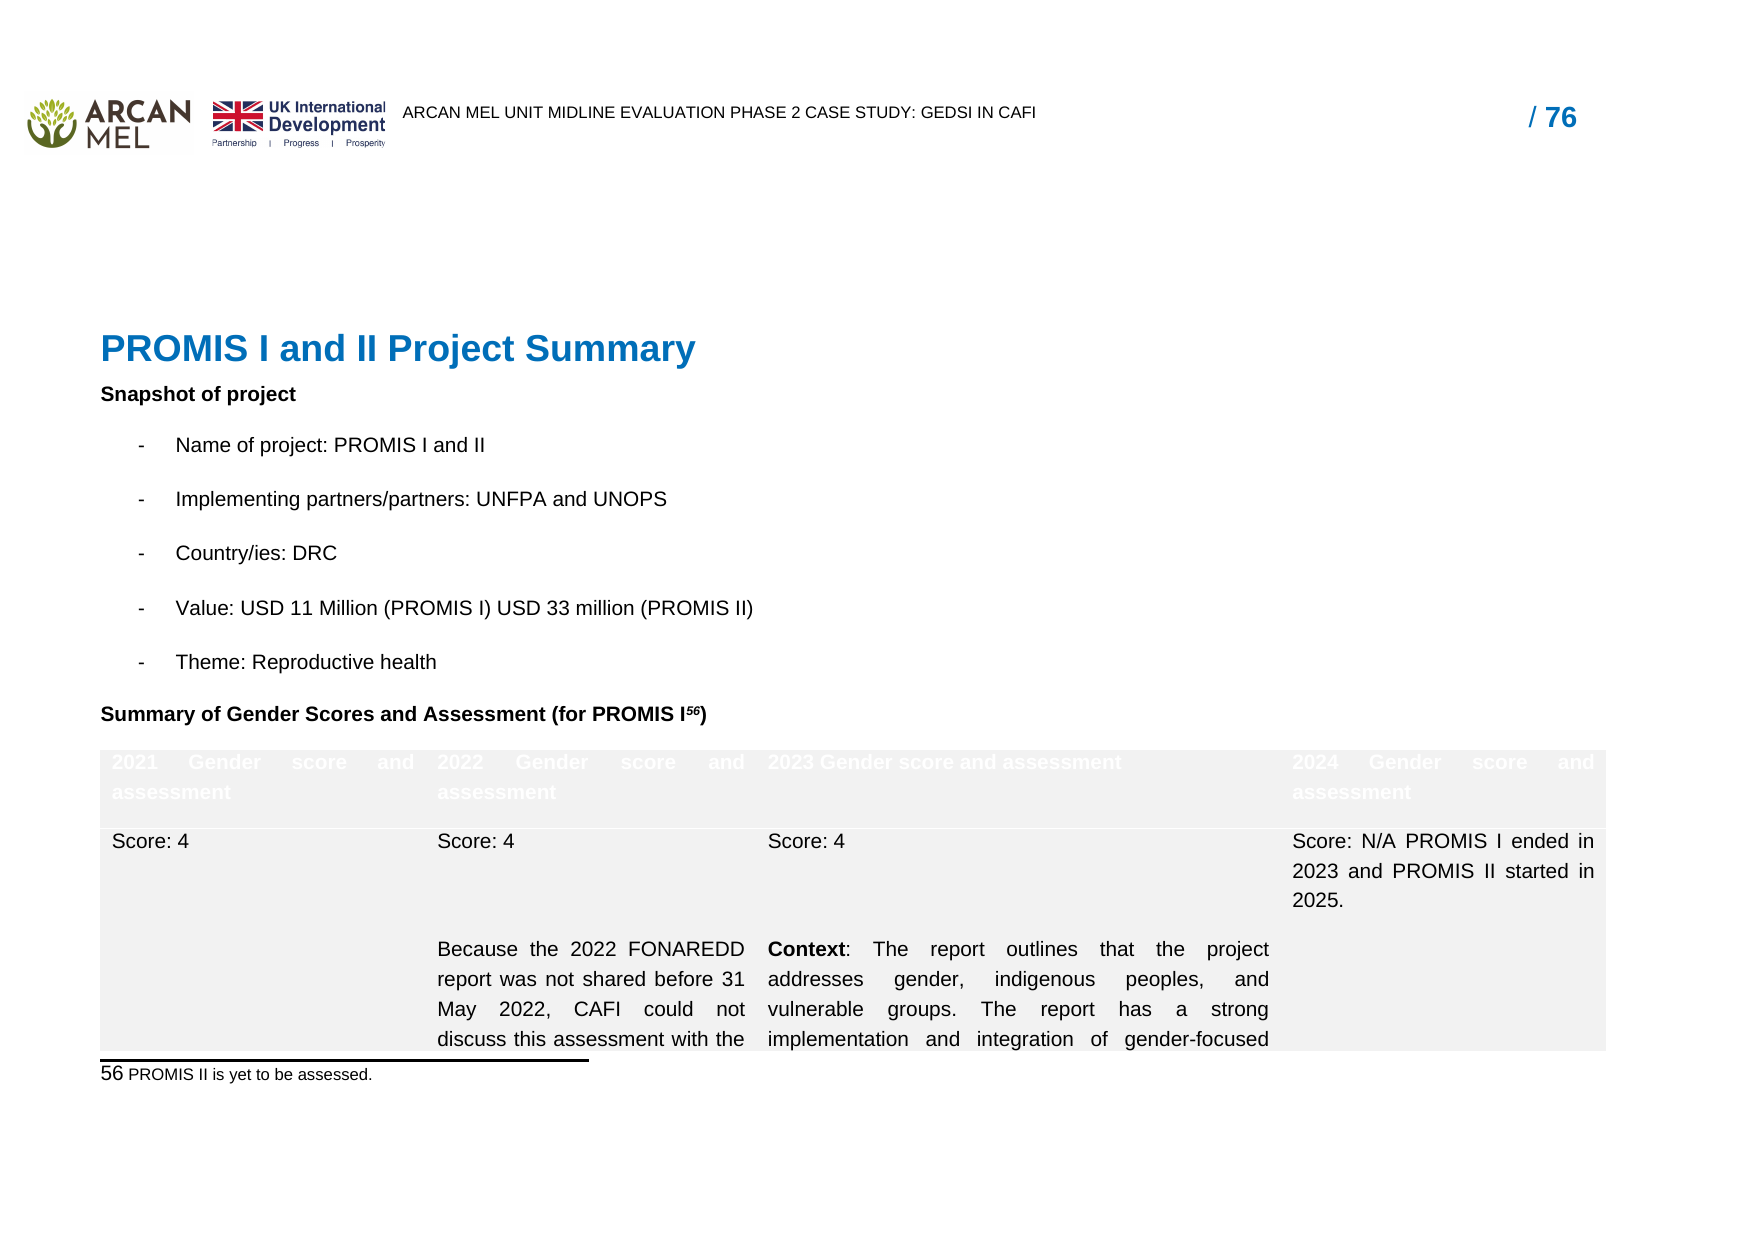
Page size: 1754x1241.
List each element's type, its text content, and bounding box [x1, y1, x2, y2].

list Country/ies: DRC [138, 538, 1577, 567]
table_cell Because the 2022 FONAREDD report was not shared before 31 May 2022, CAFI could not discuss this assessment with the [426, 937, 756, 1051]
text Summary of Gender Scores and Assessment (for PROMIS I) [100, 701, 1577, 725]
list Theme: Reproductive health [138, 647, 1577, 676]
text PROMIS I and II Project Summary [100, 334, 1577, 369]
text Snapshot of project [100, 381, 1577, 405]
table_header 2023 Gender score and assessment [756, 750, 1281, 828]
table_cell [1281, 937, 1606, 1051]
table_header 2021 Gender score and assessment [100, 750, 426, 828]
list Value: USD 11 Million (PROMIS I) USD 33 million (PROMIS II) [138, 593, 1577, 621]
table_cell Score: 4 [100, 829, 426, 937]
table_cell Score: N/A PROMIS I ended in 2023 and PROMIS II started in 2025. [1281, 829, 1606, 937]
table_header 2024 Gender score and assessment [1281, 750, 1606, 828]
list Name of project: PROMIS I and II [138, 430, 1577, 458]
list Implementing partners/partners: UNFPA and UNOPS [138, 484, 1577, 513]
table_cell [100, 937, 426, 1051]
table_header 2022 Gender score and assessment [426, 750, 756, 828]
table_cell Score: 4 [426, 829, 756, 937]
table_cell Score: 4 [756, 829, 1281, 937]
table_cell Context: The report outlines that the project addresses gender, indigenous peoples, and vulnerable groups. The report has a strong implementation and integration of gender-focused [756, 937, 1281, 1051]
text PROMIS II is yet to be assessed. [100, 1061, 1577, 1084]
